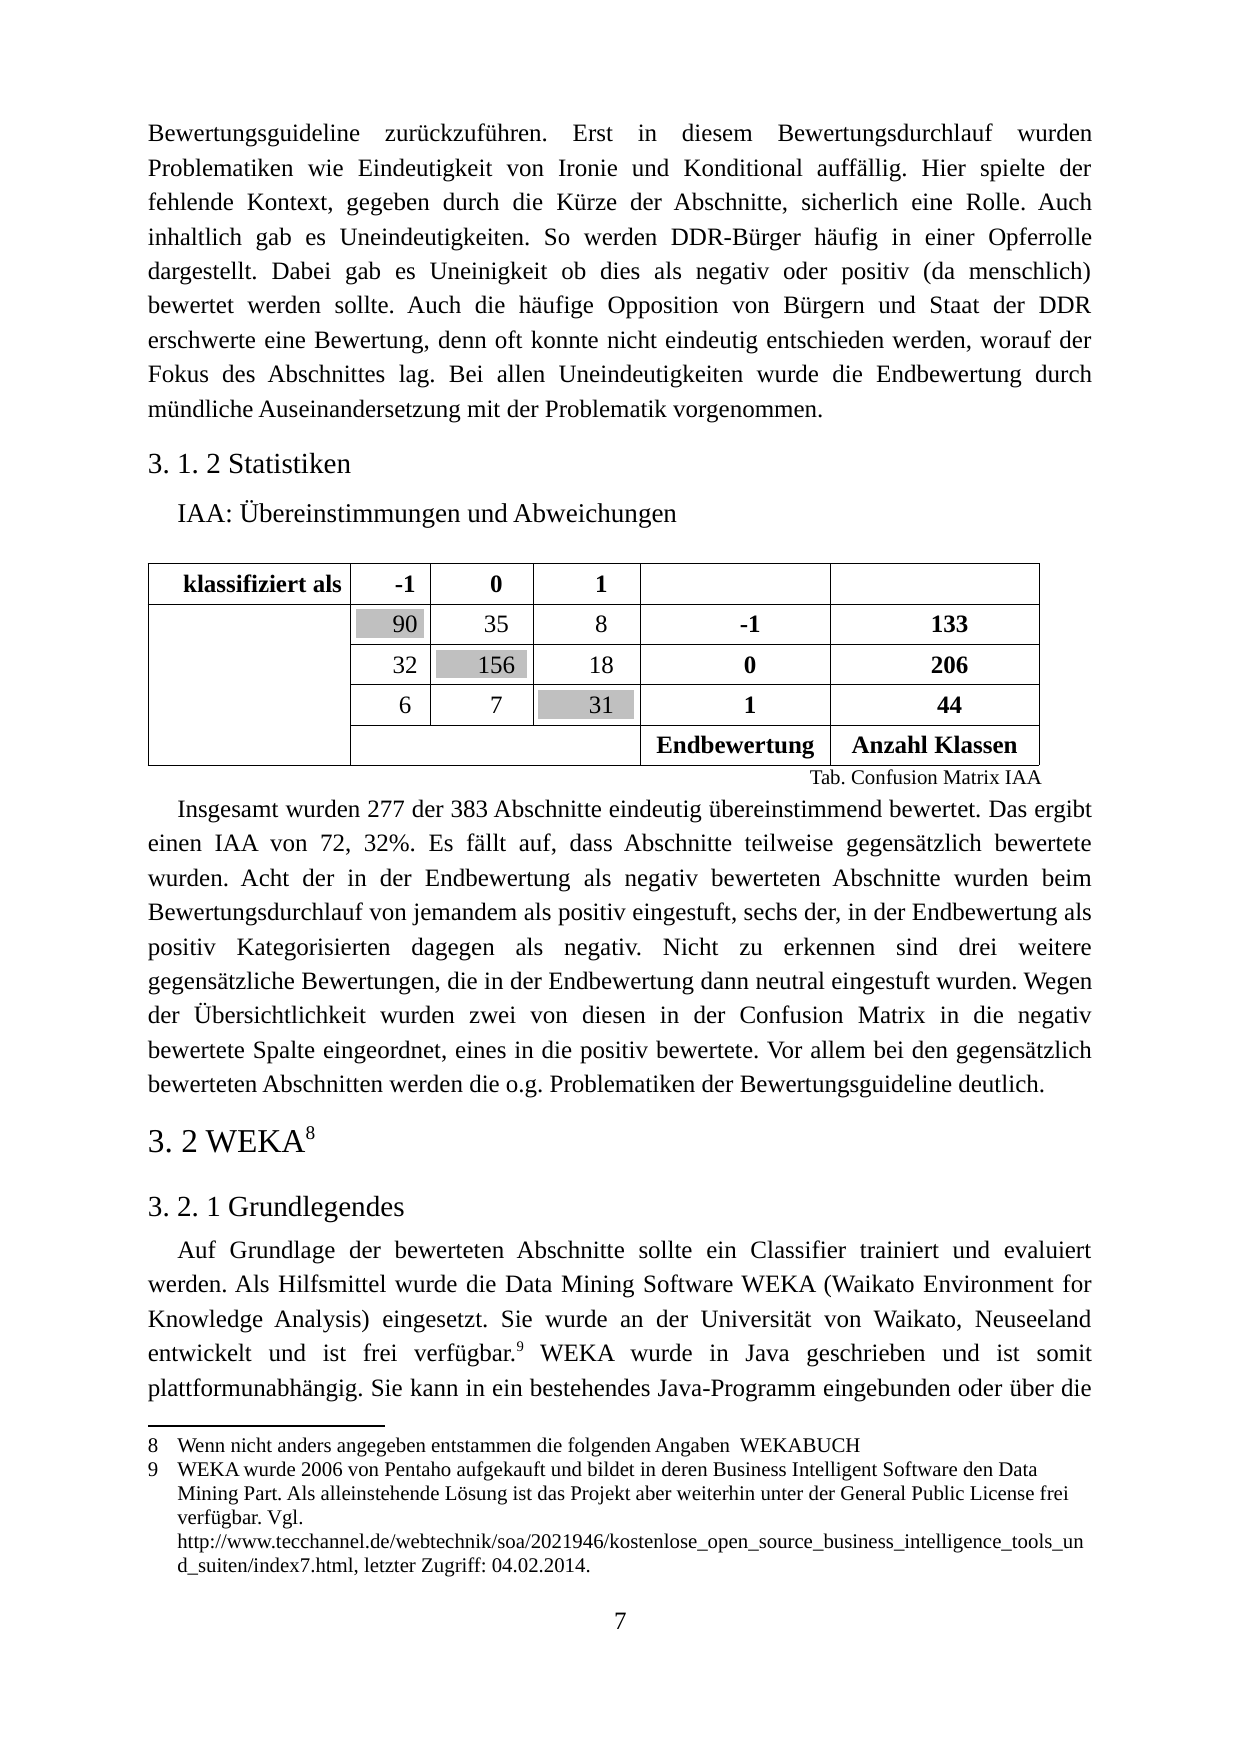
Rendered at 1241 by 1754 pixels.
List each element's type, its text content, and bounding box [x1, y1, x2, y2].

text 3. 2 WEKA [148, 1122, 1093, 1160]
table_cell 8 [534, 605, 640, 644]
table_cell 31 [534, 685, 640, 724]
table_header klassifiziert als [149, 564, 350, 603]
text Bewertungsguideline zurückzuführen. Erst in diesem Bewertungsdurchlauf wurden Problematiken wie Eindeutigkeit von Ironie und Konditional auffällig. Hier spielte der fehlende Kontext, gegeben durch die Kürze der Abschnitte, sicherlich eine Rolle. Auch inhaltlich gab es Uneindeutigkeiten. So werden DDR-Bürger häufig in einer Opferrolle dargestellt. Dabei gab es Uneinigkeit ob dies als negativ oder positiv (da menschlich) bewertet werden sollte. Auch die häufige Opposition von Bürgern und Staat der DDR erschwerte eine Bewertung, denn oft konnte nicht eindeutig entschieden werden, worauf der Fokus des Abschnittes lag. Bei allen Uneindeutigkeiten wurde die Endbewertung durch mündliche Auseinandersetzung mit der Problematik vorgenommen. [148, 118, 1093, 423]
table_cell 35 [431, 605, 533, 644]
table_cell 32 [351, 645, 430, 684]
table_cell [149, 605, 350, 765]
table_cell Anzahl Klassen [831, 726, 1039, 765]
text Wenn nicht anders angegeben entstammen die folgenden Angaben WEKABUCH [148, 1432, 1093, 1457]
table_header 1 [534, 564, 640, 603]
table_header -1 [351, 564, 430, 603]
table_cell 18 [534, 645, 640, 684]
text WEKA wurde 2006 von Pentaho aufgekauft und bildet in deren Business Intelligent Software den Data Mining Part. Als alleinstehende Lösung ist das Projekt aber weiterhin unter der General Public License frei verfügbar. Vgl. http://www.tecchannel.de/webtechnik/soa/2021946/kostenlose_open_source_business_intelligence_tools_und_suiten/index7.html, letzter Zugriff: 04.02.2014. [148, 1457, 1093, 1577]
table_cell 1 [641, 685, 830, 724]
text 3. 2. 1 Grundlegendes [148, 1189, 1093, 1223]
table_cell 156 [431, 645, 533, 684]
text 3. 1. 2 Statistiken [148, 446, 1093, 480]
table_cell 133 [831, 605, 1039, 644]
text Auf Grundlage der bewerteten Abschnitte sollte ein Classifier trainiert und evaluiert werden. Als Hilfsmittel wurde die Data Mining Software WEKA (Waikato Environment for Knowledge Analysis) eingesetzt. Sie wurde an der Universität von Waikato, Neuseeland entwickelt und ist frei verfügbar. WEKA wurde in Java geschrieben und ist somit plattformunabhängig. Sie kann in ein bestehendes Java-Programm eingebunden oder über die [148, 1235, 1093, 1402]
table_header 0 [431, 564, 533, 603]
text Tab. Confusion Matrix IAA [148, 765, 1093, 789]
table_cell 90 [351, 605, 430, 644]
table_cell 7 [431, 685, 533, 724]
text IAA: Übereinstimmungen und Abweichungen [148, 497, 1093, 528]
table_cell 0 [641, 645, 830, 684]
table_header [831, 564, 1039, 603]
table_header [641, 564, 830, 603]
table_cell [351, 726, 640, 765]
table_cell -1 [641, 605, 830, 644]
table_cell 206 [831, 645, 1039, 684]
text Insgesamt wurden 277 der 383 Abschnitte eindeutig übereinstimmend bewertet. Das ergibt einen IAA von 72, 32%. Es fällt auf, dass Abschnitte teilweise gegensätzlich bewertete wurden. Acht der in der Endbewertung als negativ bewerteten Abschnitte wurden beim Bewertungsdurchlauf von jemandem als positiv eingestuft, sechs der, in der Endbewertung als positiv Kategorisierten dagegen als negativ. Nicht zu erkennen sind drei weitere gegensätzliche Bewertungen, die in der Endbewertung dann neutral eingestuft wurden. Wegen der Übersichtlichkeit wurden zwei von diesen in der Confusion Matrix in die negativ bewertete Spalte eingeordnet, eines in die positiv bewertete. Vor allem bei den gegensätzlich bewerteten Abschnitten werden die o.g. Problematiken der Bewertungsguideline deutlich. [148, 794, 1093, 1098]
table_cell 44 [831, 685, 1039, 724]
table_cell Endbewertung [641, 726, 830, 765]
table_cell 6 [351, 685, 430, 724]
